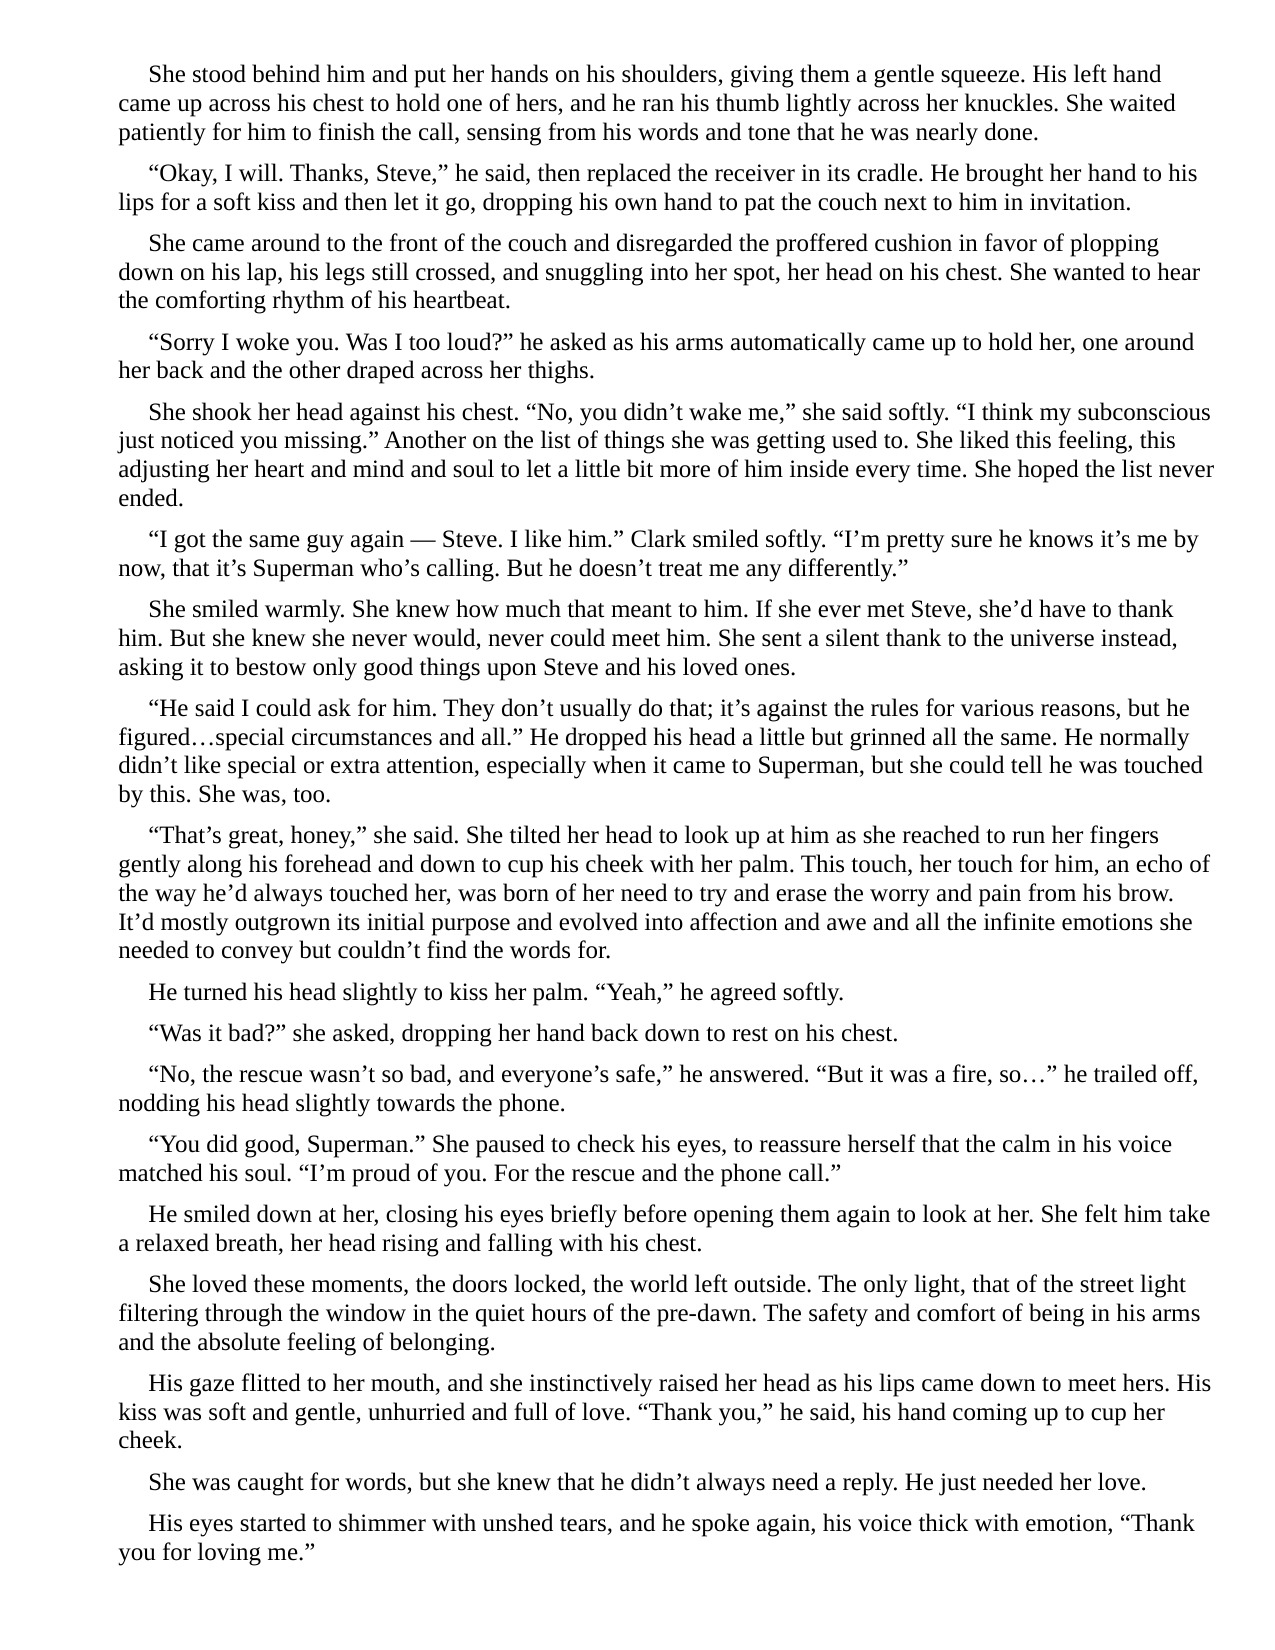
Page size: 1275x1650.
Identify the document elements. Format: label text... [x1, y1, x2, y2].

text She stood behind him and put her hands on his shoulders, giving them a gentle squeeze. His left hand came up across his chest to hold one of hers, and he ran his thumb lightly across her knuckles. She waited patiently for him to finish the call, sensing from his words and tone that he was nearly done. [118, 59, 1216, 145]
text She was caught for words, but she knew that he didn’t always need a reply. He just needed her love. [118, 1467, 1216, 1495]
text “He said I could ask for him. They don’t usually do that; it’s against the rules for various reasons, but he figured…special circumstances and all.” He dropped his head a little but grinned all the same. He normally didn’t like special or extra attention, especially when it came to Superman, but she could tell he was touched by this. She was, too. [118, 693, 1216, 808]
text “Was it bad?” she asked, dropping her hand back down to rest on his chest. [118, 1018, 1216, 1047]
text “I got the same guy again — Steve. I like him.” Clark smiled softly. “I’m pretty sure he knows it’s me by now, that it’s Superman who’s calling. But he doesn’t treat me any differently.” [118, 524, 1216, 582]
text “You did good, Superman.” She paused to check his eyes, to reassure herself that the calm in his voice matched his soul. “I’m proud of you. For the rescue and the phone call.” [118, 1129, 1216, 1187]
text “Okay, I will. Thanks, Steve,” he said, then replaced the receiver in its cradle. He brought her hand to his lips for a soft kiss and then let it go, dropping his own hand to pat the couch next to him in invitation. [118, 158, 1216, 215]
text She came around to the front of the couch and disregarded the proffered cushion in favor of plopping down on his lap, his legs still crossed, and snuggling into her spot, her head on his chest. She wanted to hear the comforting rhythm of his heartbeat. [118, 228, 1216, 314]
text She loved these moments, the doors locked, the world left outside. The only light, that of the street light filtering through the window in the quiet hours of the pre-dawn. The safety and comfort of being in his arms and the absolute feeling of belonging. [118, 1269, 1216, 1355]
text “No, the rescue wasn’t so bad, and everyone’s safe,” he answered. “But it was a fire, so…” he trailed off, nodding his head slightly towards the phone. [118, 1059, 1216, 1117]
text His eyes started to shimmer with unshed tears, and he spoke again, his voice thick with emotion, “Thank you for loving me.” [118, 1508, 1216, 1565]
text She smiled warmly. She knew how much that meant to him. If she ever met Steve, she’d have to thank him. But she knew she never would, never could meet him. She sent a silent thank to the universe instead, asking it to bestow only good things upon Steve and his loved ones. [118, 594, 1216, 680]
text “That’s great, honey,” she said. She tilted her head to look up at him as she reached to run her fingers gently along his forehead and down to cup his cheek with her palm. This touch, her touch for him, an echo of the way he’d always touched her, was born of her need to try and erase the worry and pain from his brow. It’d mostly outgrown its initial purpose and evolved into affection and awe and all the infinite emotions she needed to convey but couldn’t find the words for. [118, 820, 1216, 964]
text “Sorry I woke you. Was I too loud?” he asked as his arms automatically came up to hold her, one around her back and the other draped across her thighs. [118, 327, 1216, 384]
text She shook her head against his chest. “No, you didn’t wake me,” she said softly. “I think my subconscious just noticed you missing.” Another on the list of things she was getting used to. She liked this feeling, this adjusting her heart and mind and soul to let a little bit more of him inside every time. She hoped the list never ended. [118, 397, 1216, 512]
text He turned his head slightly to kiss her palm. “Yeah,” he agreed softly. [118, 977, 1216, 1005]
text He smiled down at her, closing his eyes briefly before opening them again to look at her. She felt him take a relaxed breath, her head rising and falling with his chest. [118, 1199, 1216, 1257]
text His gaze flitted to her mouth, and she instinctively raised her head as his lips came down to meet hers. His kiss was soft and gentle, unhurried and full of love. “Thank you,” he said, his hand coming up to cup her cheek. [118, 1368, 1216, 1454]
